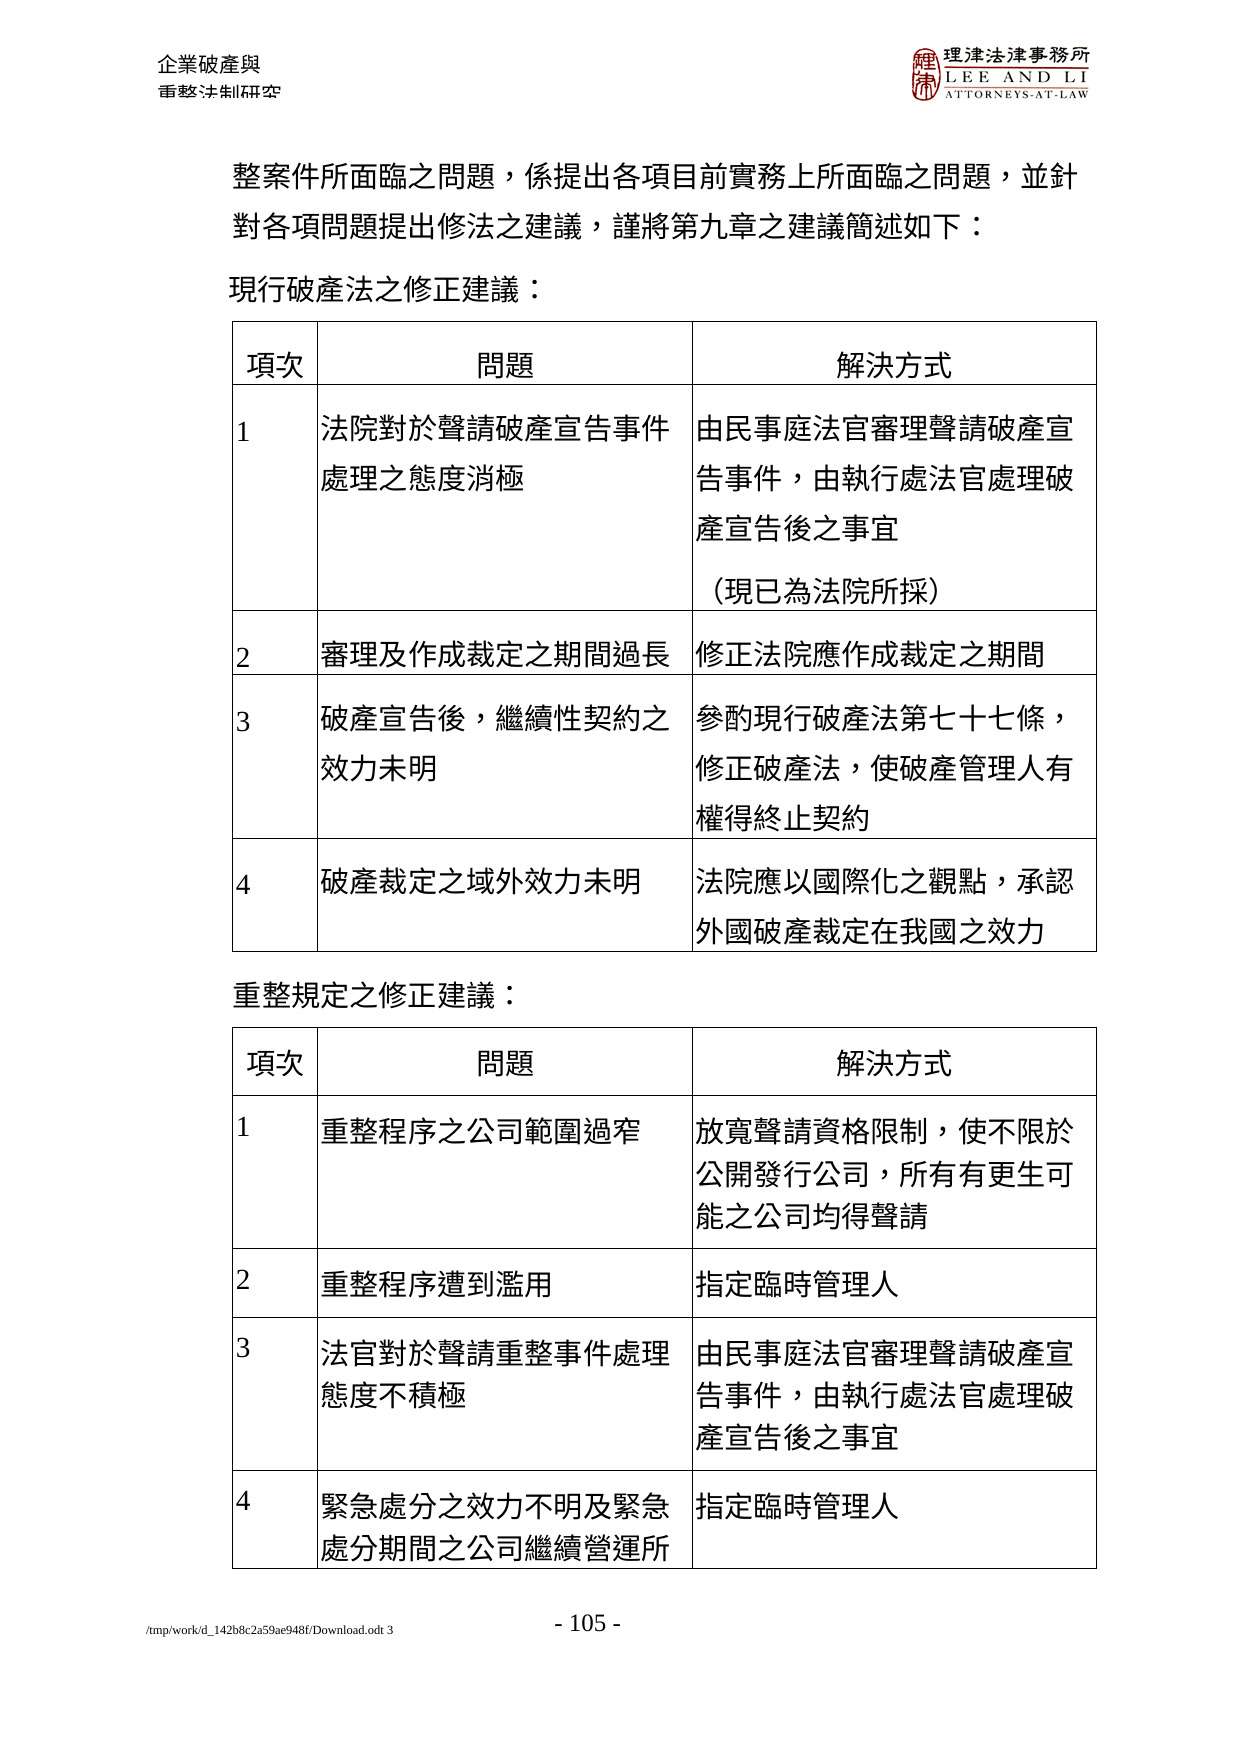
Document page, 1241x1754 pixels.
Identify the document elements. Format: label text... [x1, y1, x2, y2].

table_cell 修正法院應作成裁定之期間 [693, 611, 1096, 674]
table_cell 重整程序之公司範圍過窄 [318, 1096, 692, 1248]
table_cell 破產裁定之域外效力未明 [318, 839, 692, 951]
text 重整規定之修正建議： [233, 964, 1094, 1014]
table_cell 參酌現行破產法第七十七條，修正破產法，使破產管理人有權得終止契約 [693, 675, 1096, 837]
table_cell 審理及作成裁定之期間過長 [318, 611, 692, 674]
table_cell 法院對於聲請破產宣告事件處理之態度消極 [318, 385, 692, 610]
table_cell 法官對於聲請重整事件處理態度不積極 [318, 1318, 692, 1469]
table_header 項次 [233, 322, 317, 384]
table_cell 2 [233, 1249, 317, 1317]
table_header 問題 [318, 1028, 692, 1095]
text 整案件所面臨之問題，係提出各項目前實務上所面臨之問題，並針對各項問題提出修法之建議，謹將第九章之建議簡述如下： [233, 146, 1094, 246]
table_cell 緊急處分之效力不明及緊急處分期間之公司繼續營運所 [318, 1471, 692, 1568]
table_header 問題 [318, 322, 692, 384]
table_cell 4 [233, 1471, 317, 1568]
table_header 解決方式 [693, 322, 1096, 384]
text 現行破產法之修正建議： [221, 258, 1094, 308]
table_header 解決方式 [693, 1028, 1096, 1095]
table_cell 4 [233, 839, 317, 951]
table_cell 3 [233, 675, 317, 837]
table_cell 重整程序遭到濫用 [318, 1249, 692, 1317]
table_cell 2 [233, 611, 317, 674]
table_cell 指定臨時管理人 [693, 1471, 1096, 1568]
table_cell 1 [233, 1096, 317, 1248]
table_cell 由民事庭法官審理聲請破產宣告事件，由執行處法官處理破產宣告後之事宜 [693, 1318, 1096, 1469]
table_cell 由民事庭法官審理聲請破產宣告事件，由執行處法官處理破產宣告後之事宜 （現已為法院所採） [693, 385, 1096, 610]
table_cell 指定臨時管理人 [693, 1249, 1096, 1317]
table_cell 3 [233, 1318, 317, 1469]
table_cell 法院應以國際化之觀點，承認外國破產裁定在我國之效力 [693, 839, 1096, 951]
table_cell 放寬聲請資格限制，使不限於公開發行公司，所有有更生可能之公司均得聲請 [693, 1096, 1096, 1248]
table_cell 1 [233, 385, 317, 610]
table_header 項次 [233, 1028, 317, 1095]
table_cell 破產宣告後，繼續性契約之效力未明 [318, 675, 692, 837]
